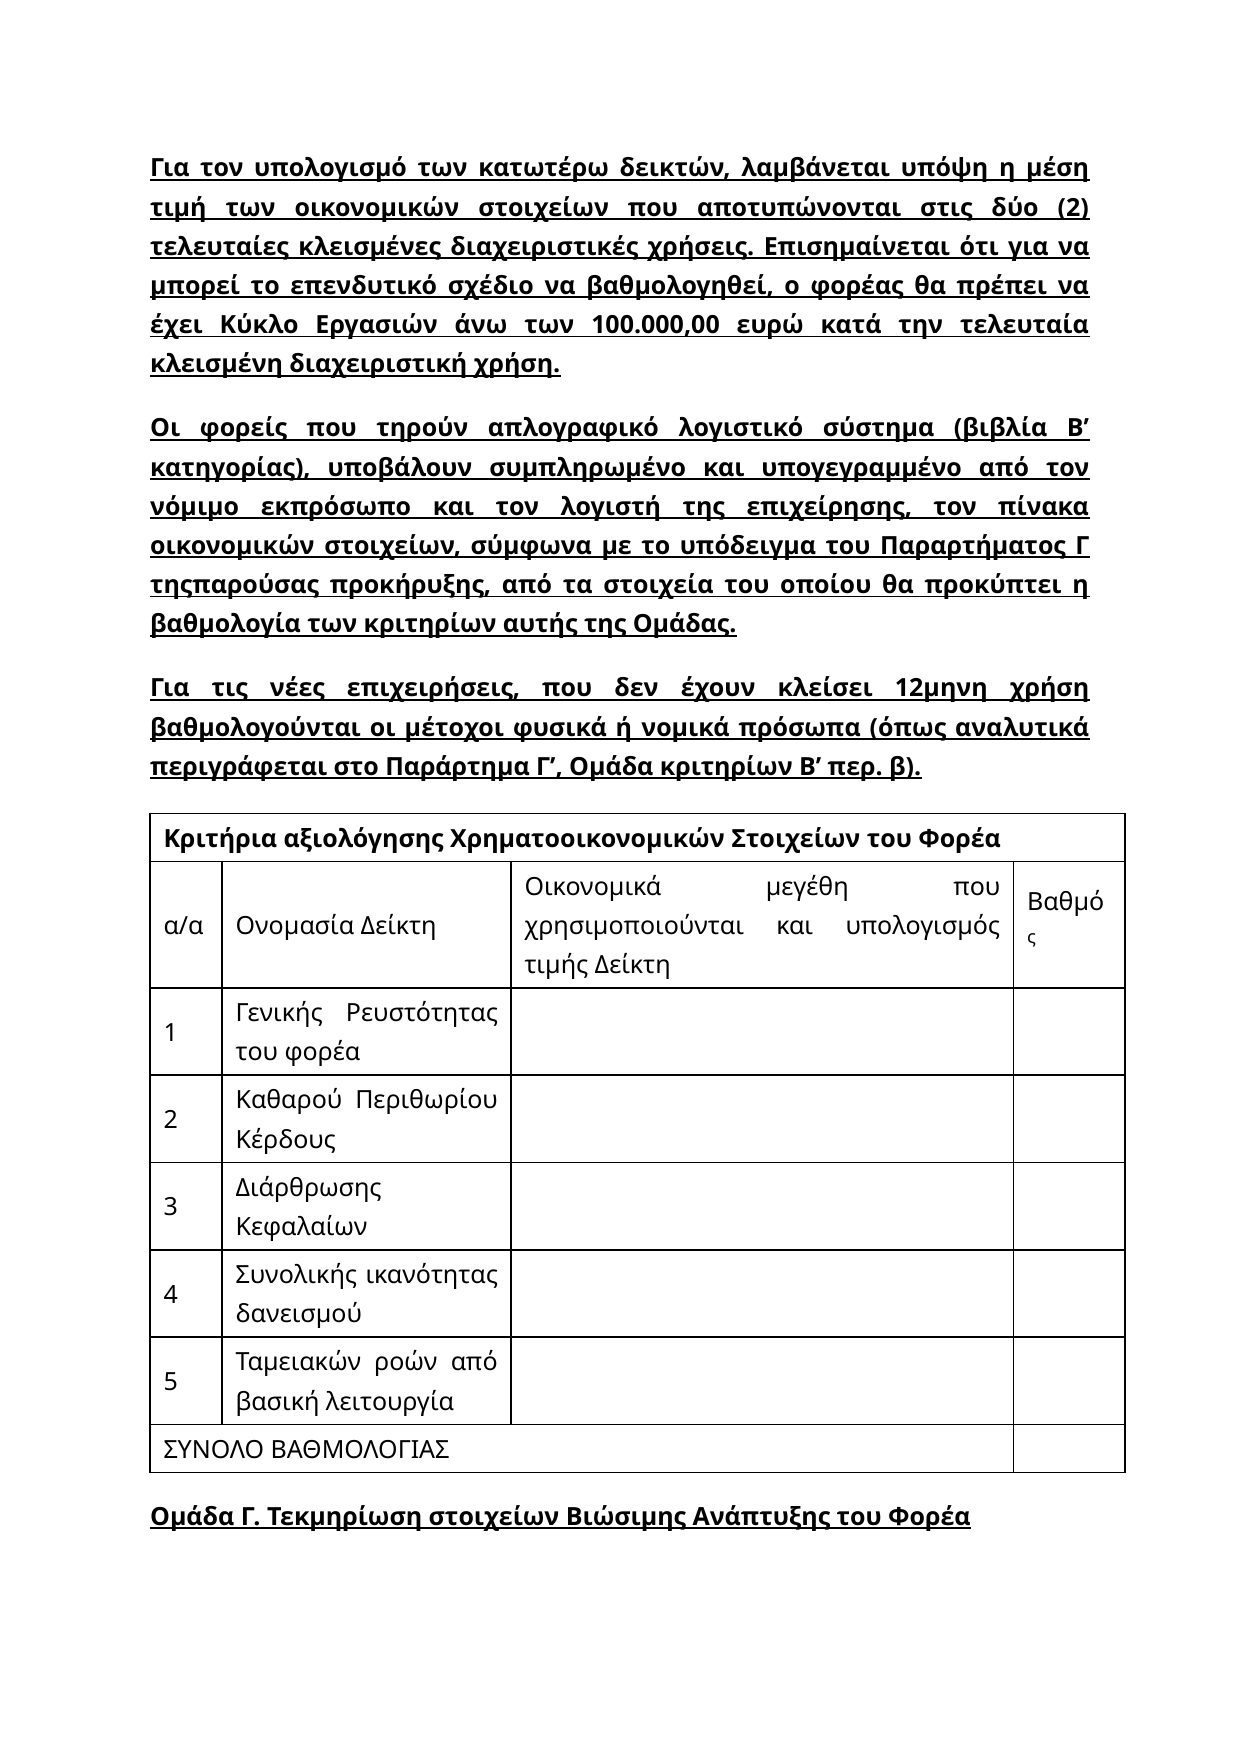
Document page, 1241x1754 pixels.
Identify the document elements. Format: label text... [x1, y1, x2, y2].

text βαθμολογούνται οι μέτοχοι φυσικά ή νομικά πρόσωπα (όπως αναλυτικά [150, 701, 1090, 738]
text νόμιμο εκπρόσωπο και τον λογιστή της επιχείρησης, τον πίνακα [150, 480, 1090, 517]
table_cell [512, 1076, 1013, 1162]
table_cell Συνολικής ικανότητας δανεισμού [223, 1251, 510, 1336]
text έχει Κύκλο Εργασιών άνω των 100.000,00 ευρώ κατά την τελευταία [150, 298, 1090, 336]
table_cell 4 [151, 1251, 221, 1336]
table_cell [1014, 1425, 1124, 1472]
text Για τις νέες επιχειρήσεις, που δεν έχουν κλείσει 12μηνη χρήση [150, 670, 1090, 699]
text Για τον υπολογισμό των κατωτέρω δεικτών, λαμβάνεται υπόψη η μέση [150, 150, 1090, 179]
text βαθμολογία των κριτηρίων αυτής της Ομάδας. [150, 597, 1090, 640]
table_cell 1 [151, 989, 221, 1074]
table_cell Οικονομικά μεγέθη που χρησιμοποιούνται και υπολογισμός τιμής Δείκτη [512, 862, 1013, 987]
table_header Κριτήρια αξιολόγησης Χρηματοοικονομικών Στοιχείων του Φορέα [151, 814, 1124, 861]
table_cell Γενικής Ρευστότητας του φορέα [223, 989, 510, 1074]
text τιμή των οικονομικών στοιχείων που αποτυπώνονται στις δύο (2) [150, 181, 1090, 218]
text Ομάδα Γ. Τεκμηρίωση στοιχείων Βιώσιμης Ανάπτυξης του Φορέα [150, 1498, 1090, 1532]
table_cell [512, 1163, 1013, 1249]
table_cell [1014, 1338, 1124, 1423]
table_cell Βαθμό ς [1014, 862, 1124, 987]
table_cell [512, 1251, 1013, 1336]
text τηςπαρούσας προκήρυξης, από τα στοιχεία του οποίου θα προκύπτει η [150, 558, 1090, 596]
text περιγράφεται στο Παράρτημα Γ’, Ομάδα κριτηρίων Β’ περ. β). [150, 740, 1090, 782]
text τελευταίες κλεισμένες διαχειριστικές χρήσεις. Επισημαίνεται ότι για να [150, 220, 1090, 257]
table_cell 3 [151, 1163, 221, 1249]
table_cell [1014, 989, 1124, 1074]
table_cell 5 [151, 1338, 221, 1423]
table_cell Ταμειακών ροών από βασική λειτουργία [223, 1338, 510, 1423]
table_cell 2 [151, 1076, 221, 1162]
table_cell [512, 989, 1013, 1074]
text μπορεί το επενδυτικό σχέδιο να βαθμολογηθεί, ο φορέας θα πρέπει να [150, 259, 1090, 296]
text κατηγορίας), υποβάλουν συμπληρωμένο και υπογεγραμμένο από τον [150, 441, 1090, 478]
table_cell Διάρθρωσης Κεφαλαίων [223, 1163, 510, 1249]
text κλεισμένη διαχειριστική χρήση. [150, 337, 1090, 380]
text Οι φορείς που τηρούν απλογραφικό λογιστικό σύστημα (βιβλία Β’ [150, 410, 1090, 439]
table_cell [512, 1338, 1013, 1423]
table_cell Ονομασία Δείκτη [223, 862, 510, 987]
table_cell [1014, 1251, 1124, 1336]
text οικονομικών στοιχείων, σύμφωνα με το υπόδειγμα του Παραρτήματος Γ [150, 519, 1090, 556]
table_cell Καθαρού Περιθωρίου Κέρδους [223, 1076, 510, 1162]
table_cell [1014, 1076, 1124, 1162]
table_cell ΣΥΝΟΛΟ ΒΑΘΜΟΛΟΓΙΑΣ [151, 1425, 1013, 1472]
table_cell α/α [151, 862, 221, 987]
table_cell [1014, 1163, 1124, 1249]
